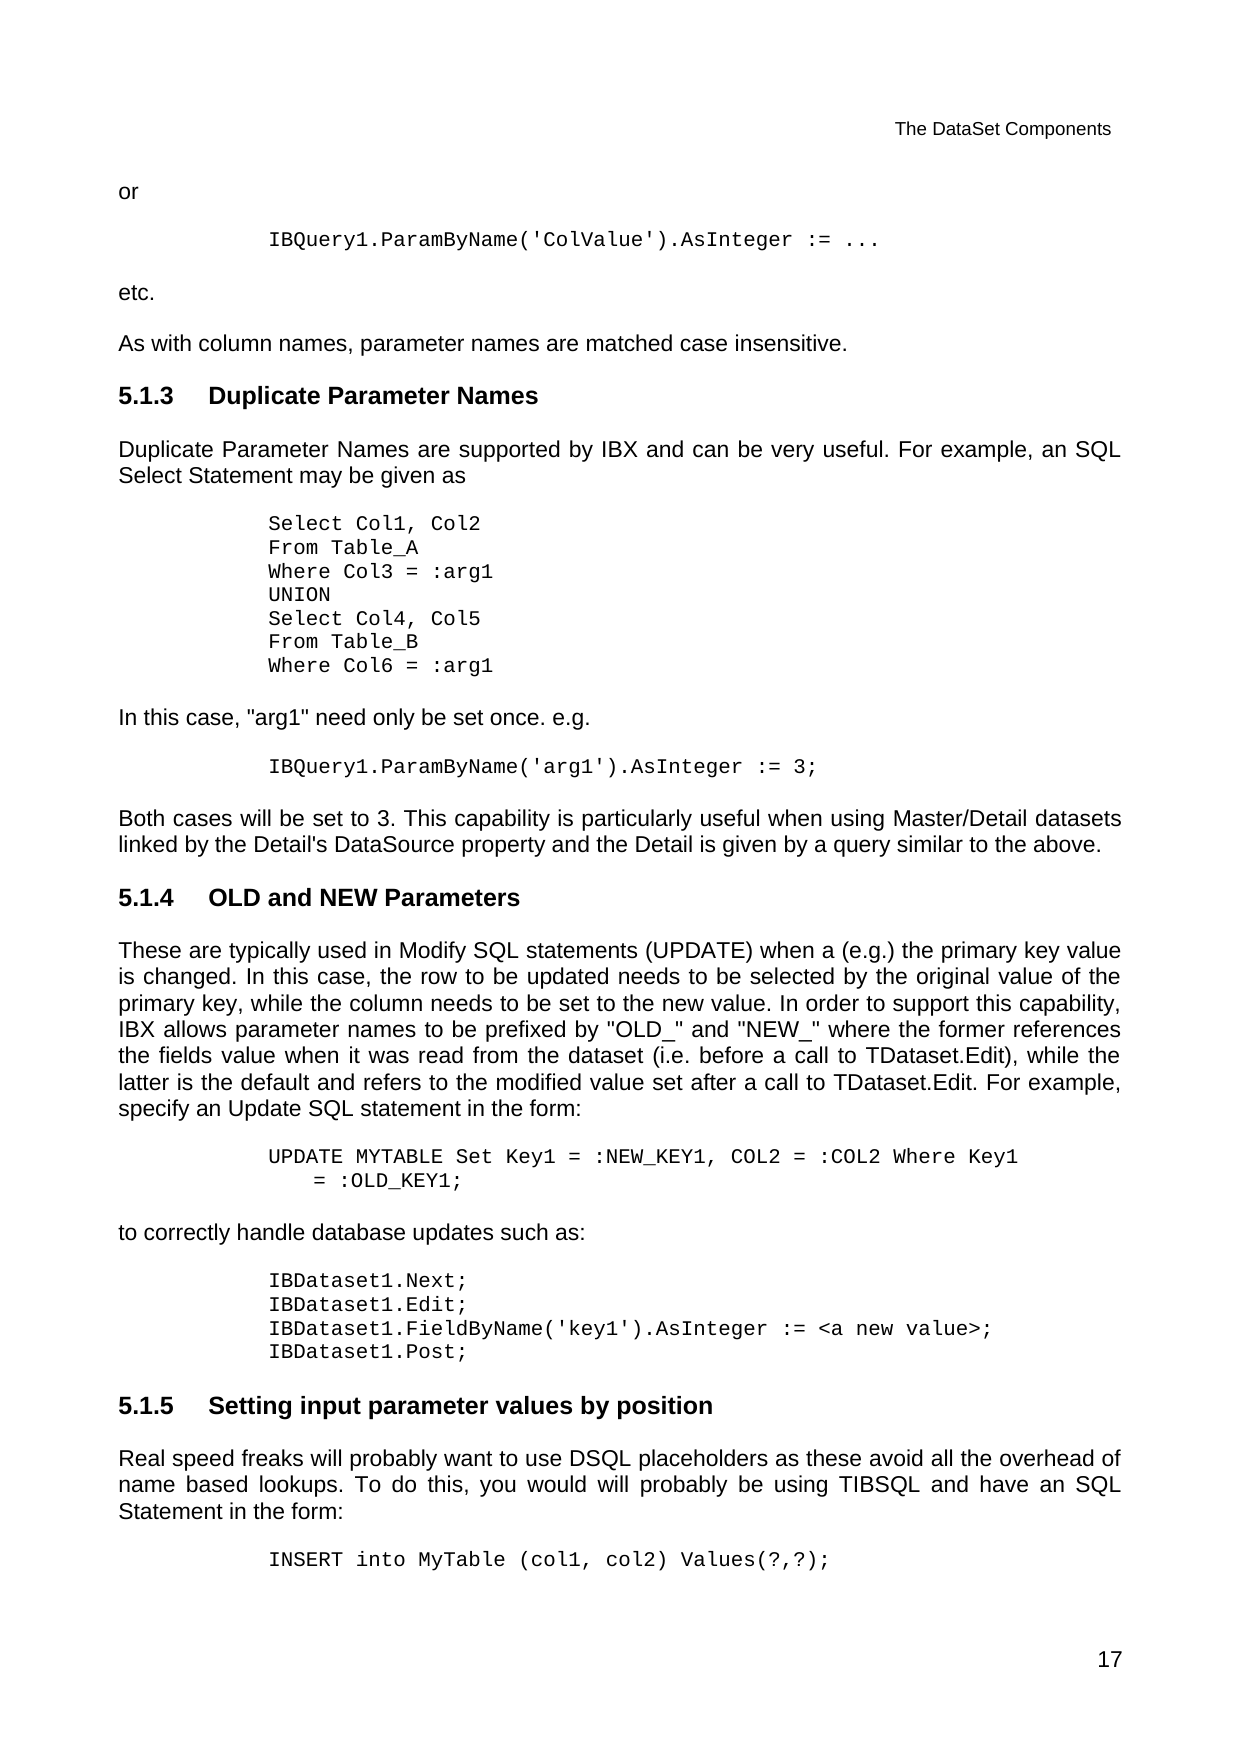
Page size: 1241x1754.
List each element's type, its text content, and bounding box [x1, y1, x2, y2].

text Select Col1, Col2 [268, 513, 1122, 537]
text As with column names, parameter names are matched case insensitive. [118, 330, 1122, 356]
text UNION [268, 584, 1122, 608]
subtitle OLD and NEW Parameters [118, 883, 1122, 911]
text IBDataset1.Edit; [268, 1294, 1122, 1318]
text etc. [118, 279, 1122, 305]
text INSERT into MyTable (col1, col2) Values(?,?); [268, 1549, 1122, 1573]
text From Table_A [268, 537, 1122, 561]
subtitle Duplicate Parameter Names [118, 381, 1122, 410]
text Duplicate Parameter Names are supported by IBX and can be very useful. For example, an SQL Select Statement may be given as [118, 436, 1122, 488]
text Both cases will be set to 3. This capability is particularly useful when using Master/Detail datasets linked by the Detail's DataSource property and the Detail is given by a query similar to the above. [118, 805, 1122, 858]
text IBQuery1.ParamByName('ColValue').AsInteger := ... [268, 229, 1122, 253]
subtitle Setting input parameter values by position [118, 1391, 1122, 1419]
text IBDataset1.Post; [268, 1341, 1122, 1365]
text IBQuery1.ParamByName('arg1').AsInteger := 3; [268, 756, 1122, 779]
text or [118, 178, 1122, 204]
text In this case, "arg1" need only be set once. e.g. [118, 704, 1122, 731]
text Real speed freaks will probably want to use DSQL placeholders as these avoid all the overhead of name based lookups. To do this, you would will probably be using TIBSQL and have an SQL Statement in the form: [118, 1445, 1122, 1524]
text Where Col3 = :arg1 [268, 561, 1122, 584]
text These are typically used in Modify SQL statements (UPDATE) when a (e.g.) the primary key value is changed. In this case, the row to be updated needs to be selected by the original value of the primary key, while the column needs to be set to the new value. In order to support this capability, IBX allows parameter names to be prefixed by "OLD_" and "NEW_" where the former references the fields value when it was read from the dataset (i.e. before a call to TDataset.Edit), while the latter is the default and refers to the modified value set after a call to TDataset.Edit. For example, specify an Update SQL statement in the form: [118, 937, 1122, 1121]
text UPDATE MYTABLE Set Key1 = :NEW_KEY1, COL2 = :COL2 Where Key1 = :OLD_KEY1; [268, 1146, 1122, 1194]
text IBDataset1.FieldByName('key1').AsInteger := <a new value>; [268, 1318, 1122, 1341]
text Where Col6 = :arg1 [268, 655, 1122, 679]
text to correctly handle database updates such as: [118, 1219, 1122, 1246]
text IBDataset1.Next; [268, 1271, 1122, 1294]
text Select Col4, Col5 [268, 608, 1122, 632]
text From Table_B [268, 632, 1122, 655]
